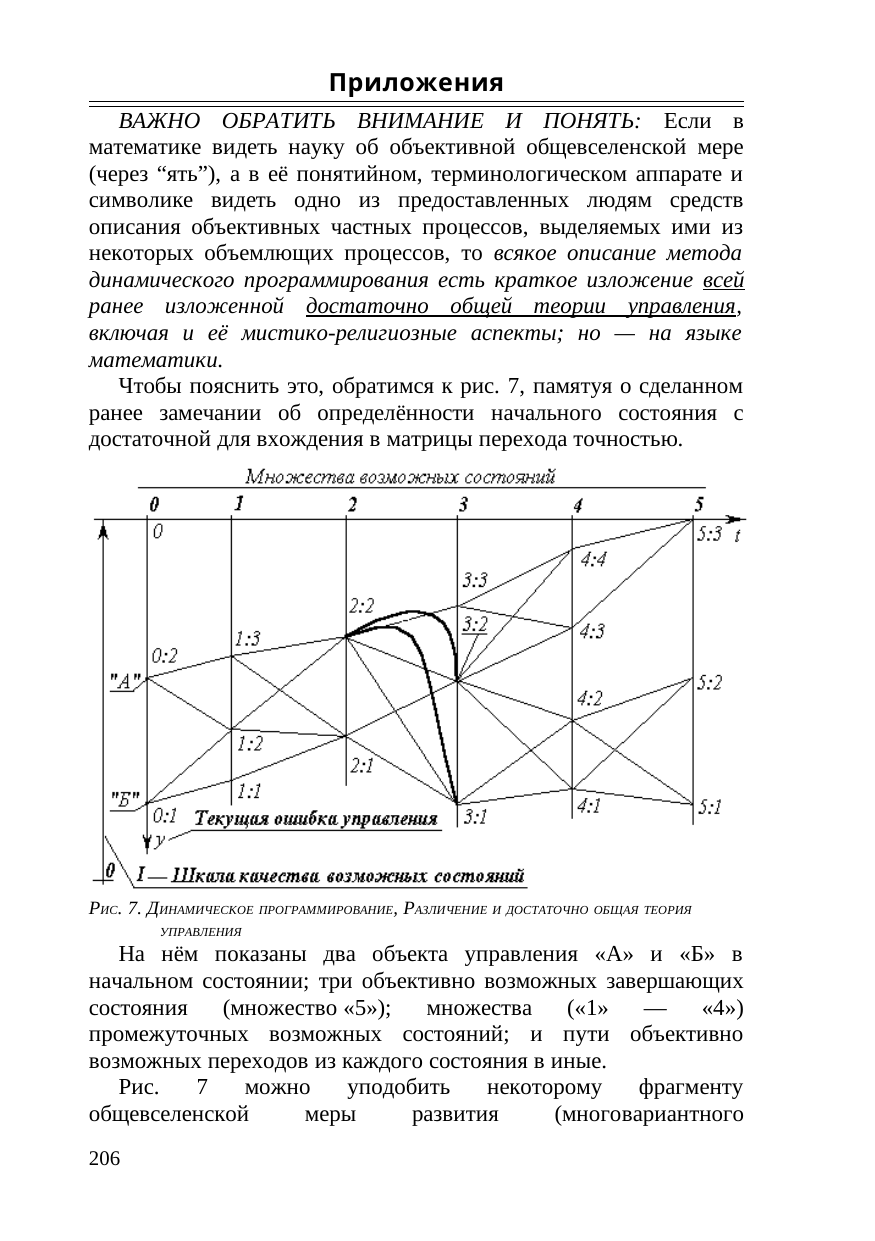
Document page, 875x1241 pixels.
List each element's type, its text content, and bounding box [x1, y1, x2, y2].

text ВАЖНО ОБРАТИТЬ ВНИМАНИЕ И ПОНЯТЬ: Если в математике видеть науку об объективной общевселенской мере (через “ять”), а в её понятийном, терминологическом аппарате и символике видеть одно из предоставленных людям средств описания объективных частных процессов, выделяемых ими из некоторых объемлющих процессов, то всякое описание метода динамического программирования есть краткое изложение всей ранее изложенной достаточно общей теории управления, включая и её мистико-религи­оз­ные аспекты; но — на языке математики. [89, 107, 744, 372]
text Чтобы пояснить это, обратимся к рис. 7, памятуя о сделанном ранее замечании об определённости начального состояния с достаточной для вхождения в матрицы перехода точностью. [89, 372, 744, 452]
text Рис. 7. Динамическое программирование, Различение и достаточно общая теория управления [89, 897, 749, 940]
text На нём показаны два объекта управления «А» и «Б» в начальном состоянии; три объективно возможных завершающих состояния (множе­ст­во «5»); множества («1» — «4») промежуточных возможных состояний; и пути объективно возможных переходов из каждого состояния в иные. [89, 940, 744, 1073]
text Рис. 7 можно уподобить некоторому фрагменту общевселенской меры развития (много­вариантного [89, 1073, 744, 1126]
